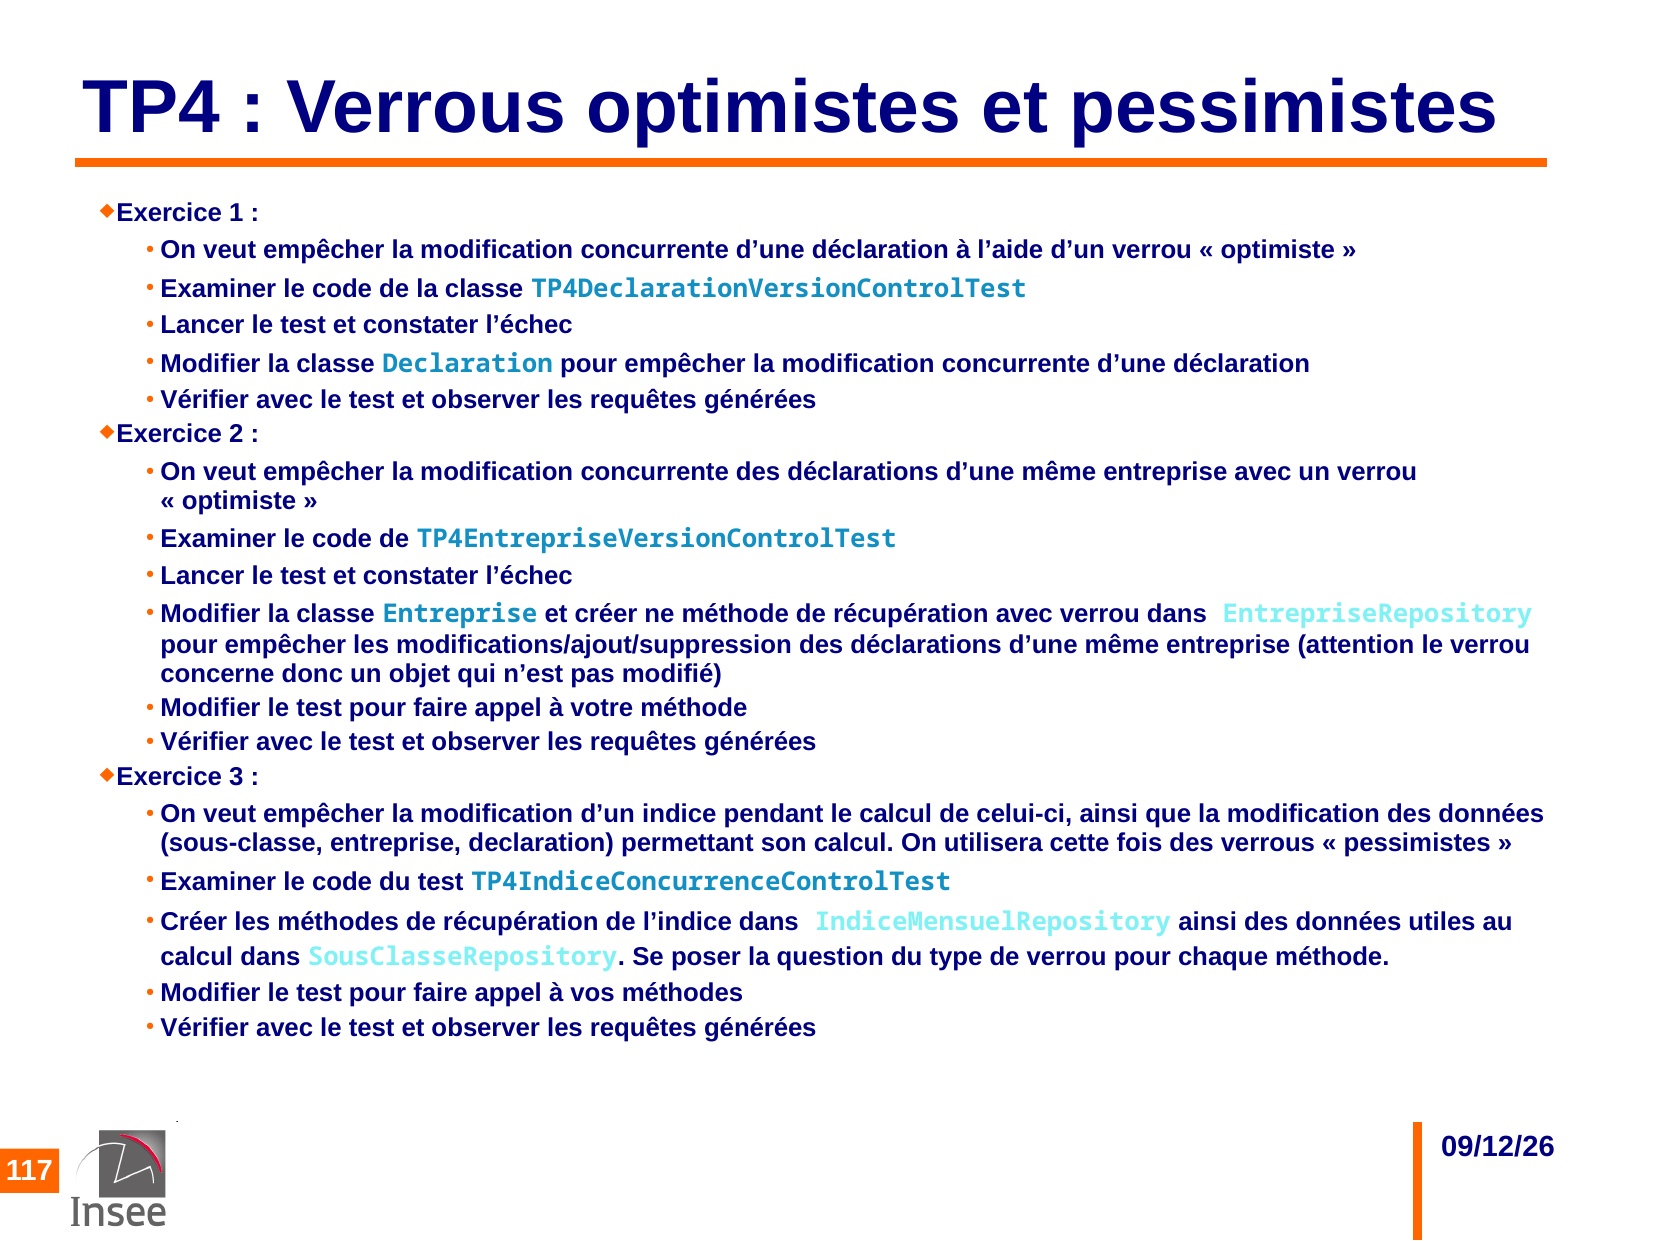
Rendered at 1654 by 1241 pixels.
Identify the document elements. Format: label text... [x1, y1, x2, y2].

picture [62, 1121, 178, 1241]
list Exercice 1 : On veut empêcher la modification concurrente d’une déclaration à l’aide d’un verrou « optimiste » Examiner le code de la classe TP4DeclarationVersionControlTest Lancer le test et constater l’échec Modifier la classe Declaration pour empêcher la modification concurrente d’une déclaration Vérifier avec le test et observer les requêtes générées Exercice 2 : On veut empêcher la modification concurrente des déclarations d’une même entreprise avec un verrou « optimiste » Examiner le code de TP4EntrepriseVersionControlTest Lancer le test et constater l’échec Modifier la classe Entreprise et créer ne méthode de récupération avec verrou dans EntrepriseRepository pour empêcher les modifications/ajout/suppression des déclarations d’une même entreprise (attention le verrou concerne donc un objet qui n’est pas modifié) Modifier le test pour faire appel à votre méthode Vérifier avec le test et observer les requêtes générées Exercice 3 : On veut empêcher la modification d’un indice pendant le calcul de celui-ci, ainsi que la modification des données (sous-classe, entreprise, declaration) permettant son calcul. On utilisera cette fois des verrous « pessimistes » Examiner le code du test TP4IndiceConcurrenceControlTest Créer les méthodes de récupération de l’indice dans IndiceMensuelRepository ainsi des données utiles au calcul dans SousClasseRepository. Se poser la question du type de verrou pour chaque méthode. Modifier le test pour faire appel à vos méthodes Vérifier avec le test et observer les requêtes générées [94, 165, 1583, 1111]
title TP4 : Verrous optimistes et pessimistes [82, 49, 1619, 163]
